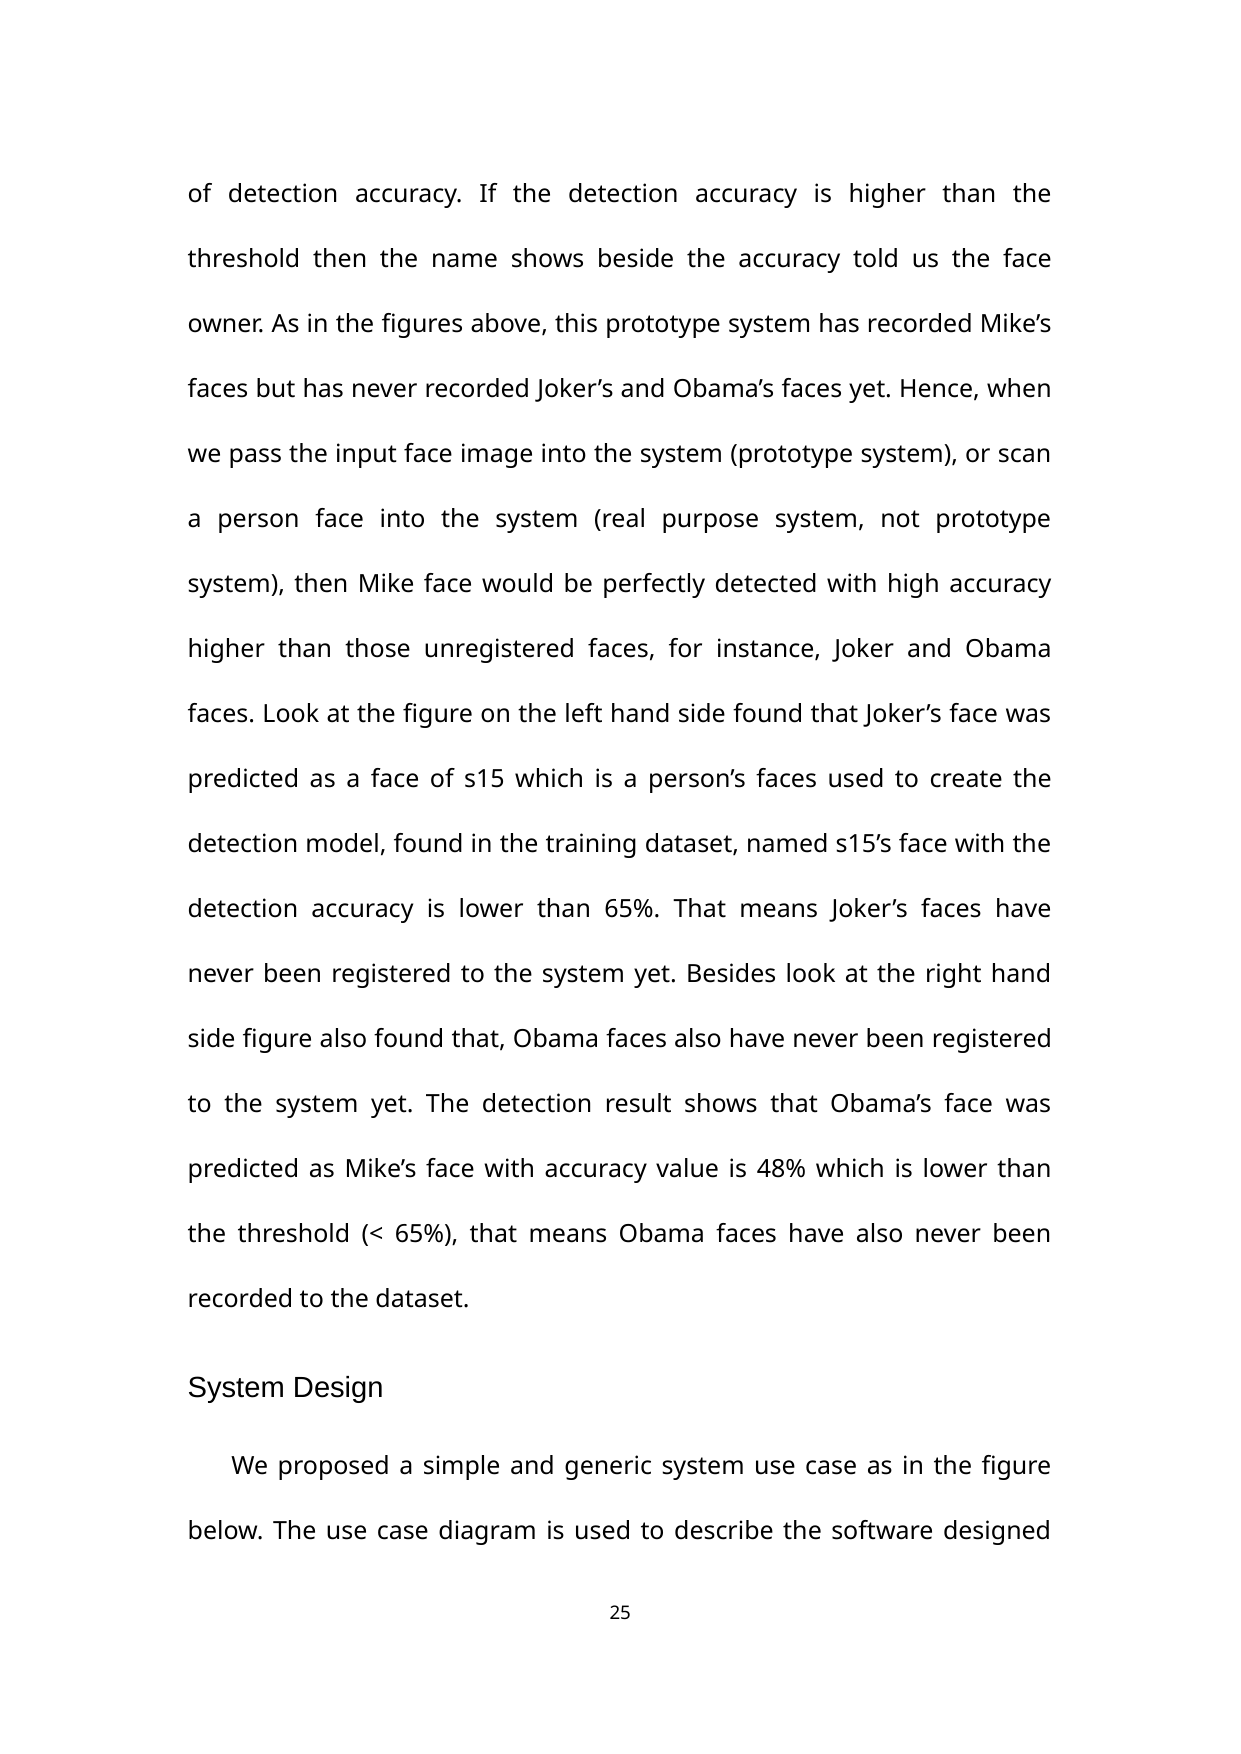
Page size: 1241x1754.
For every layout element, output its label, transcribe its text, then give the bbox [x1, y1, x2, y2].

subtitle System Design [187, 1355, 1053, 1420]
text of detection accuracy. If the detection accuracy is higher than the threshold then the name shows beside the accuracy told us the face owner. As in the figures above, this prototype system has recorded Mike’s faces but has never recorded Joker’s and Obama’s faces yet. Hence, when we pass the input face image into the system (prototype system), or scan a person face into the system (real purpose system, not prototype system), then Mike face would be perfectly detected with high accuracy higher than those unregistered faces, for instance, Joker and Obama faces. Look at the figure on the left hand side found that Joker’s face was predicted as a face of s15 which is a person’s faces used to create the detection model, found in the training dataset, named s15’s face with the detection accuracy is lower than 65%. That means Joker’s faces have never been registered to the system yet. Besides look at the right hand side figure also found that, Obama faces also have never been registered to the system yet. The detection result shows that Obama’s face was predicted as Mike’s face with accuracy value is 48% which is lower than the threshold (< 65%), that means Obama faces have also never been recorded to the dataset. [187, 160, 1053, 1330]
text We proposed a simple and generic system use case as in the figure below. The use case diagram is used to describe the software designed [187, 1432, 1053, 1562]
